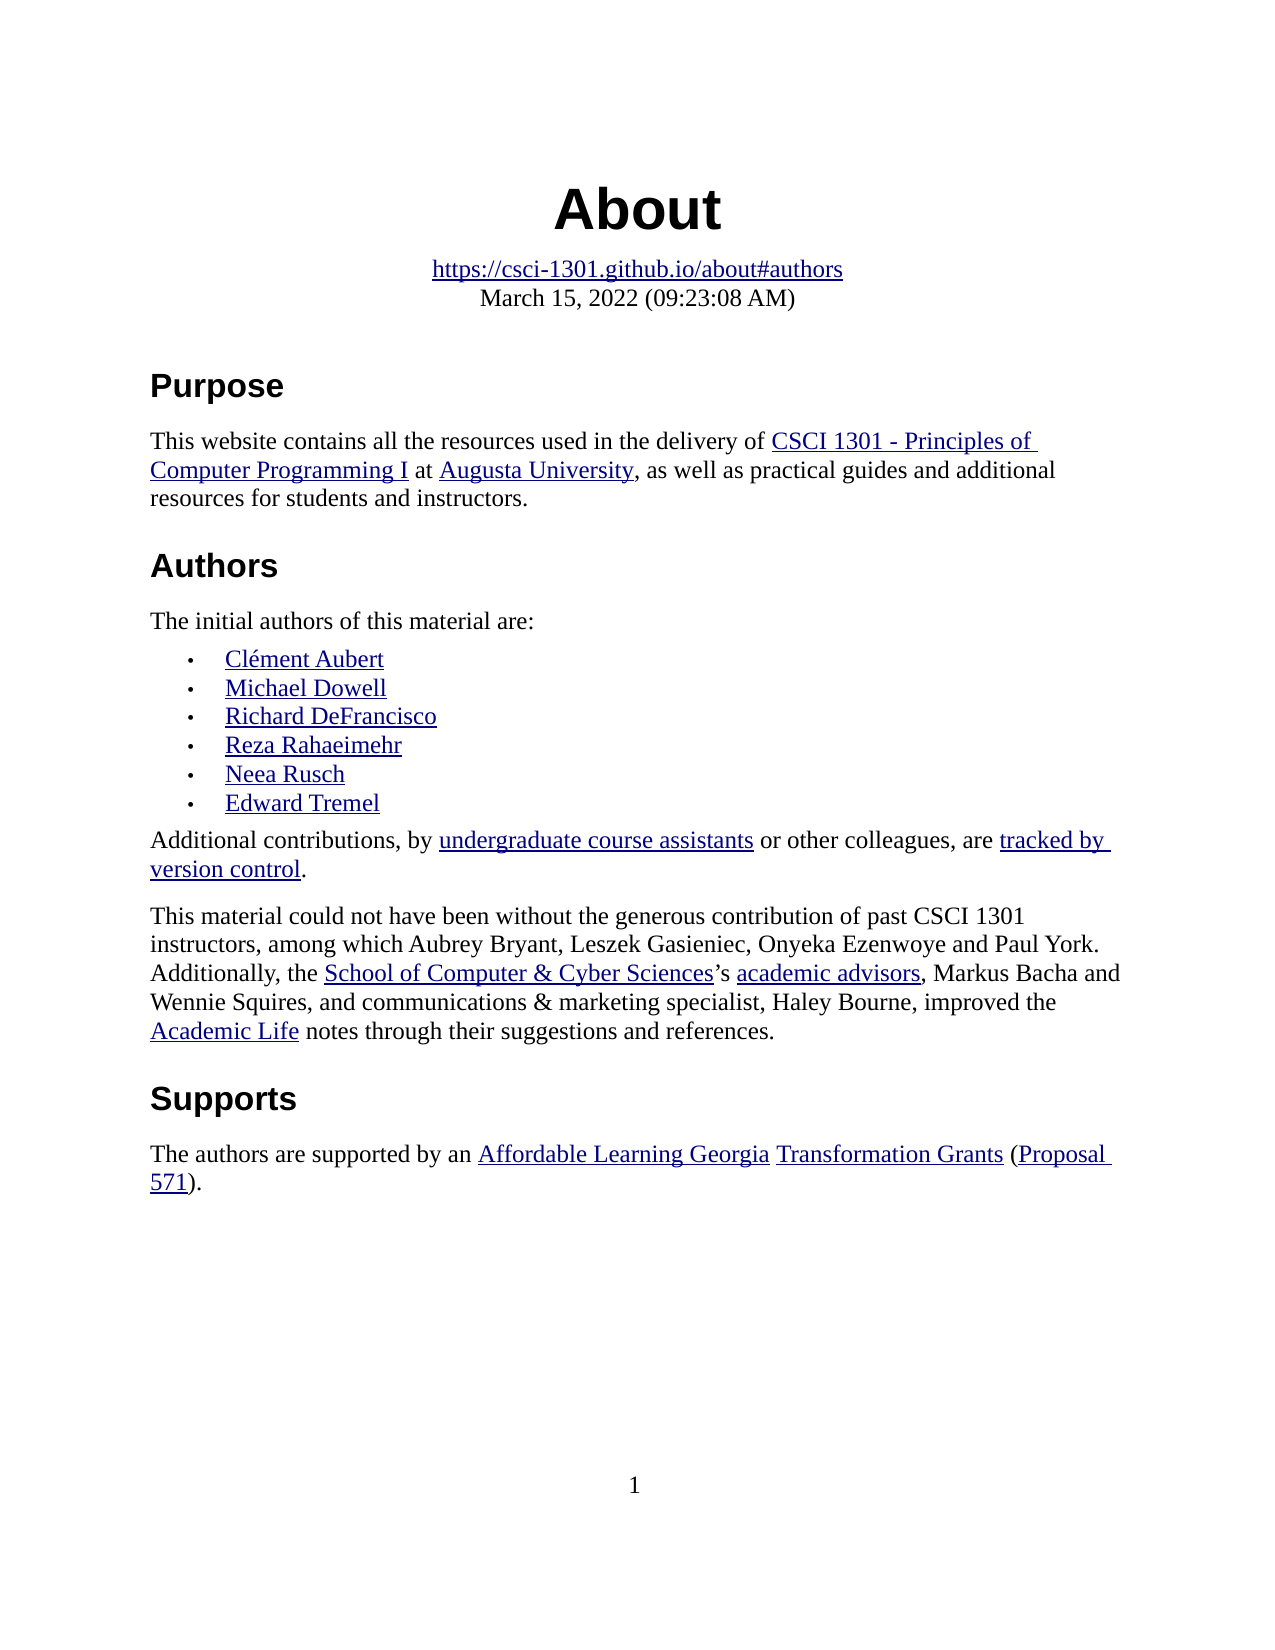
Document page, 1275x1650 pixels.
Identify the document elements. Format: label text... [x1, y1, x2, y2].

list Richard DeFrancisco [187, 701, 1125, 730]
list Neea Rusch [187, 759, 1125, 788]
list Clément Aubert [187, 644, 1125, 673]
subtitle Authors [150, 546, 1125, 585]
text This website contains all the resources used in the delivery of CSCI 1301 - Principles of Computer Programming I at Augusta University, as well as practical guides and additional resources for students and instructors. [150, 426, 1125, 512]
list Reza Rahaeimehr [187, 730, 1125, 759]
text The initial authors of this material are: [150, 606, 1125, 635]
text https://csci-1301.github.io/about#authors [150, 254, 1125, 283]
title About [150, 175, 1125, 242]
subtitle Supports [150, 1078, 1125, 1117]
list Edward Tremel [187, 788, 1125, 816]
text Additional contributions, by undergraduate course assistants or other colleagues, are tracked by version control. [150, 825, 1125, 883]
text This material could not have been without the generous contribution of past CSCI 1301 instructors, among which Aubrey Bryant, Leszek Gasieniec, Onyeka Ezenwoye and Paul York. Additionally, the School of Computer & Cyber Sciences’s academic advisors, Markus Bacha and Wennie Squires, and communications & marketing specialist, Haley Bourne, improved the Academic Life notes through their suggestions and references. [150, 901, 1125, 1044]
subtitle Purpose [150, 366, 1125, 404]
text The authors are supported by an Affordable Learning Georgia Transformation Grants (Proposal 571). [150, 1139, 1125, 1196]
text March 15, 2022 (09:23:08 AM) [150, 283, 1125, 312]
list Michael Dowell [187, 673, 1125, 701]
